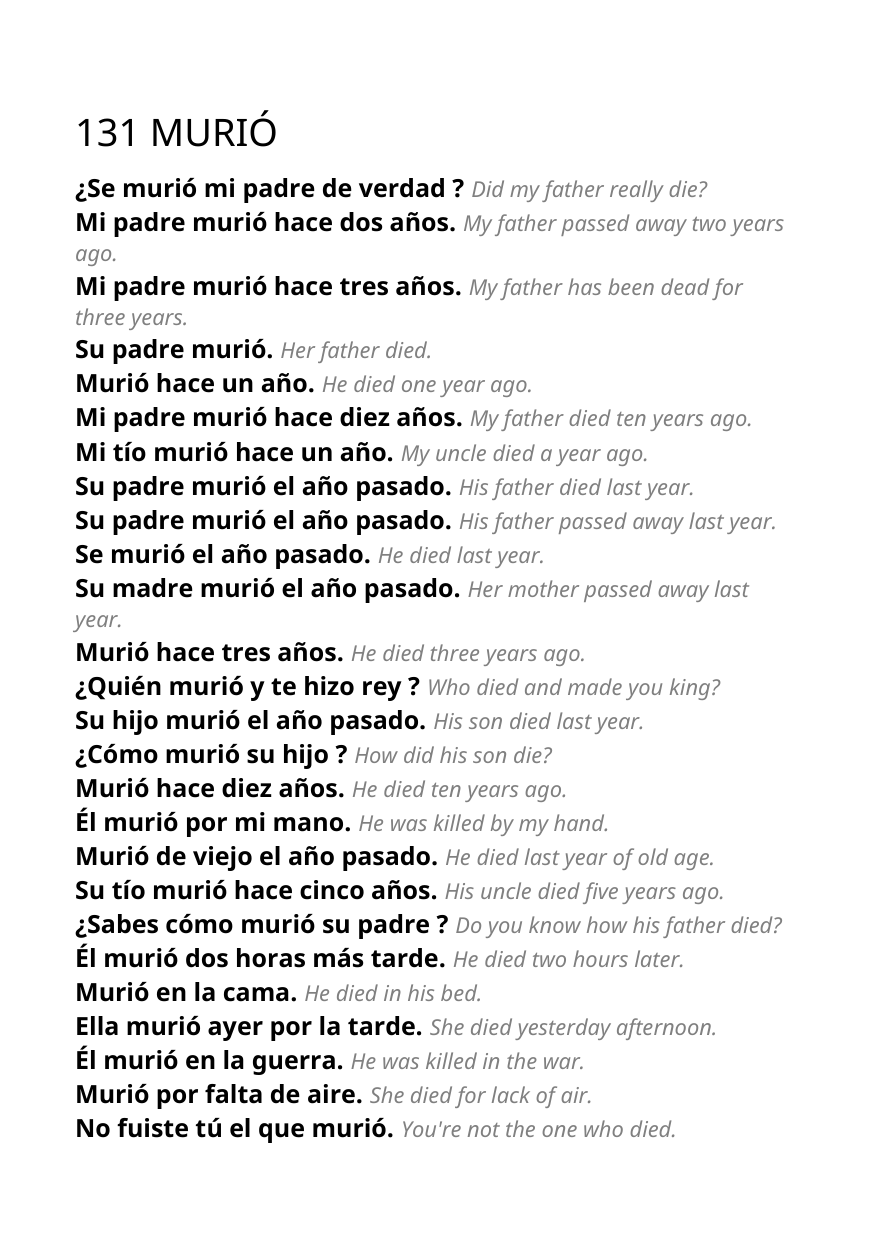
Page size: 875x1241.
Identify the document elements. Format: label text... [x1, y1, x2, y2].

text Murió de viejo el año pasado. He died last year of old age. [75, 839, 799, 873]
text Murió en la cama. He died in his bed. [75, 975, 799, 1009]
text ¿Quién murió y te hizo rey ? Who died and made you king? [75, 668, 799, 702]
text Su hijo murió el año pasado. His son died last year. [75, 702, 799, 736]
text Murió hace diez años. He died ten years ago. [75, 771, 799, 804]
text Ella murió ayer por la tarde. She died yesterday afternoon. [75, 1009, 799, 1043]
text Mi padre murió hace diez años. My father died ten years ago. [75, 400, 799, 434]
text Su madre murió el año pasado. Her mother passed away last year. [75, 570, 799, 634]
subtitle 131 MURIÓ [75, 106, 799, 158]
text Mi tío murió hace un año. My uncle died a year ago. [75, 434, 799, 468]
text Él murió dos horas más tarde. He died two hours later. [75, 941, 799, 975]
text Murió hace un año. He died one year ago. [75, 366, 799, 400]
text Murió por falta de aire. She died for lack of air. [75, 1077, 799, 1111]
text Su padre murió. Her father died. [75, 332, 799, 366]
text Él murió en la guerra. He was killed in the war. [75, 1043, 799, 1077]
text ¿Sabes cómo murió su padre ? Do you know how his father died? [75, 907, 799, 941]
text Murió hace tres años. He died three years ago. [75, 634, 799, 668]
text Se murió el año pasado. He died last year. [75, 536, 799, 570]
text Su padre murió el año pasado. His father died last year. [75, 468, 799, 502]
text Él murió por mi mano. He was killed by my hand. [75, 804, 799, 839]
text ¿Cómo murió su hijo ? How did his son die? [75, 736, 799, 771]
text Su padre murió el año pasado. His father passed away last year. [75, 502, 799, 536]
text No fuiste tú el que murió. You're not the one who died. [75, 1111, 799, 1145]
text Mi padre murió hace dos años. My father passed away two years ago. [75, 204, 799, 268]
text ¿Se murió mi padre de verdad ? Did my father really die? [75, 170, 799, 204]
text Mi padre murió hace tres años. My father has been dead for three years. [75, 268, 799, 332]
text Su tío murió hace cinco años. His uncle died five years ago. [75, 873, 799, 907]
